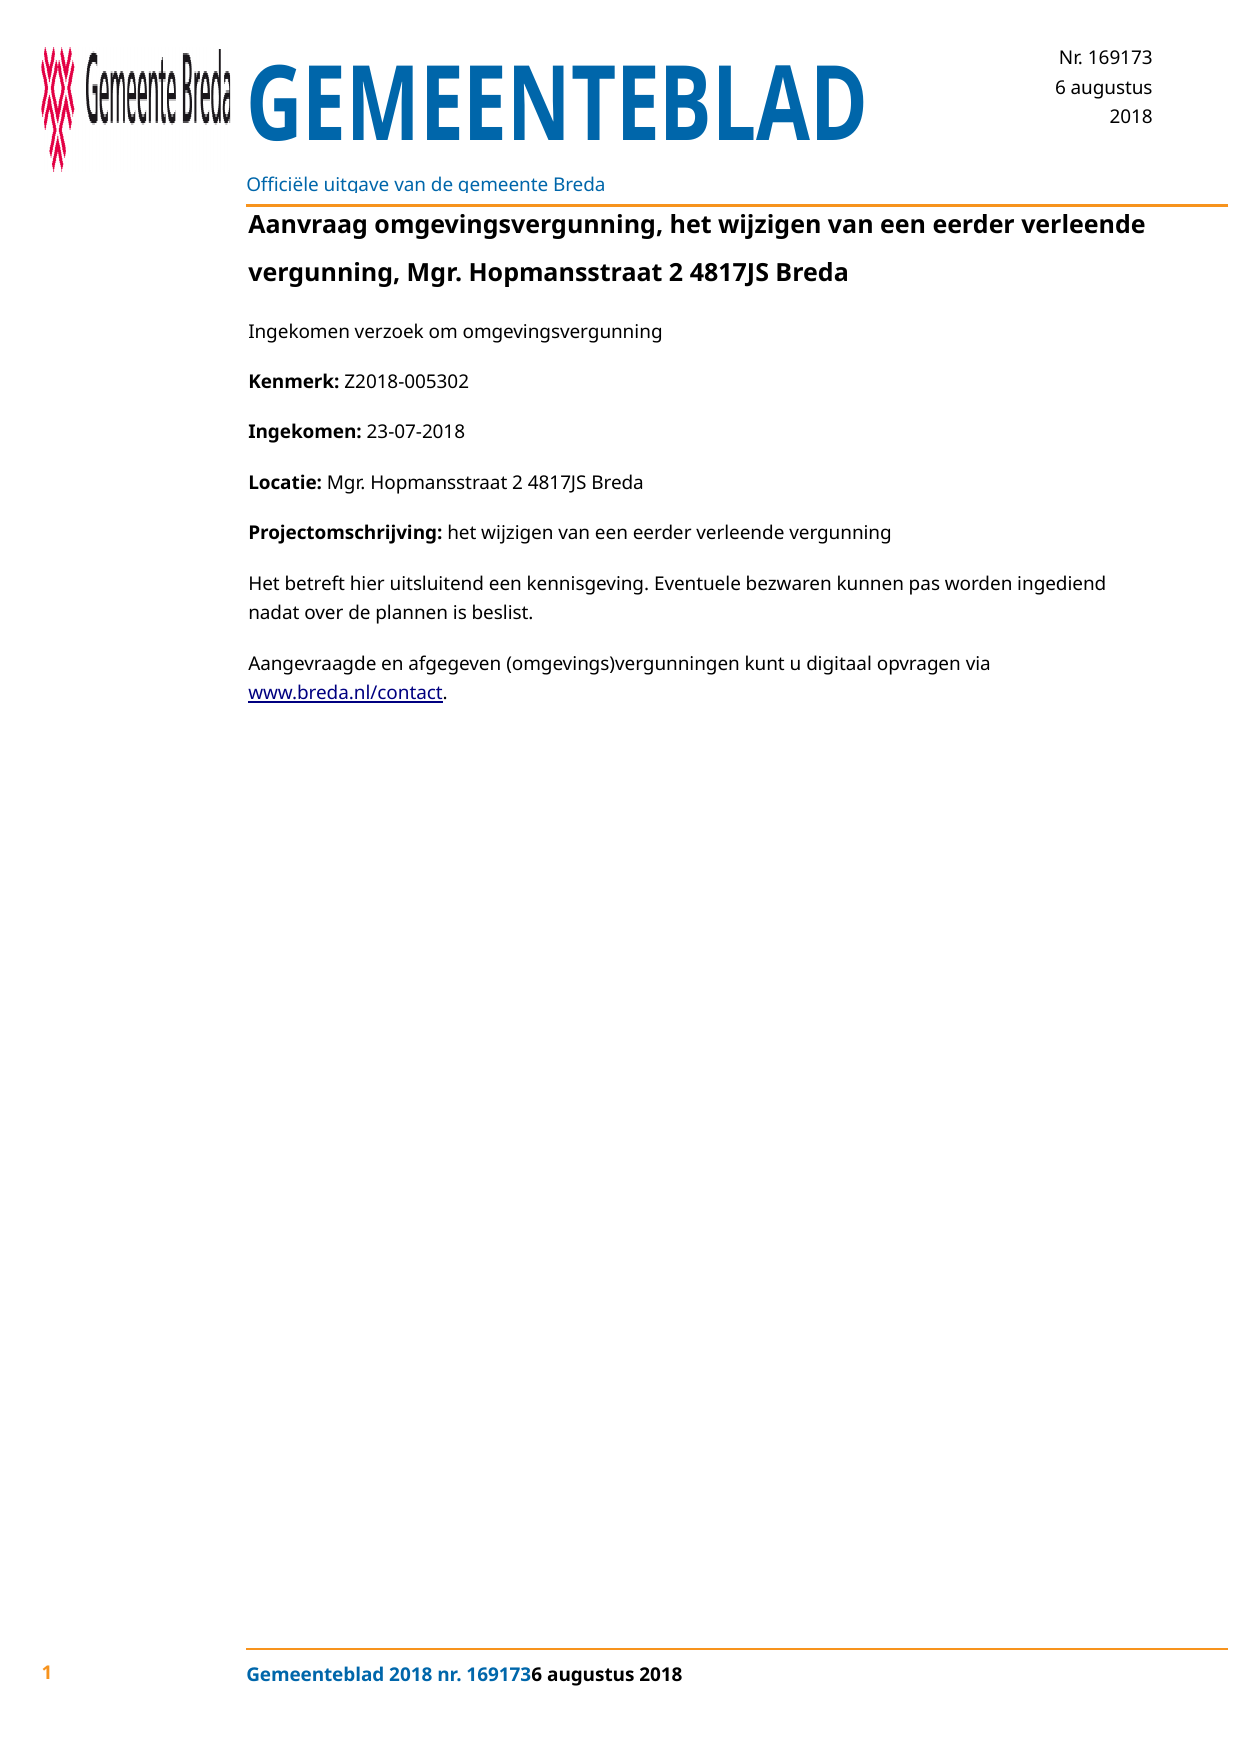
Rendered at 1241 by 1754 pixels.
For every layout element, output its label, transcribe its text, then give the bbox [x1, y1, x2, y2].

text Projectomschrijving: het wijzigen van een eerder verleende vergunning [248, 519, 1152, 545]
text Aanvraag omgevingsvergunning, het wijzigen van een eerder verleende vergunning, Mgr. Hopmansstraat 2 4817JS Breda [248, 207, 1152, 288]
picture [41, 47, 231, 172]
text Kenmerk: Z2018-005302 [248, 368, 1152, 394]
text Ingekomen: 23-07-2018 [248, 419, 1152, 444]
text Locatie: Mgr. Hopmansstraat 2 4817JS Breda [248, 469, 1152, 495]
text Aangevraagde en afgegeven (omgevings)vergunningen kunt u digitaal opvragen via www.breda.nl/contact. [248, 650, 1152, 705]
text Ingekomen verzoek om omgevingsvergunning [248, 318, 1152, 344]
text Het betreft hier uitsluitend een kennisgeving. Eventuele bezwaren kunnen pas worden ingediend nadat over de plannen is beslist. [248, 570, 1152, 625]
